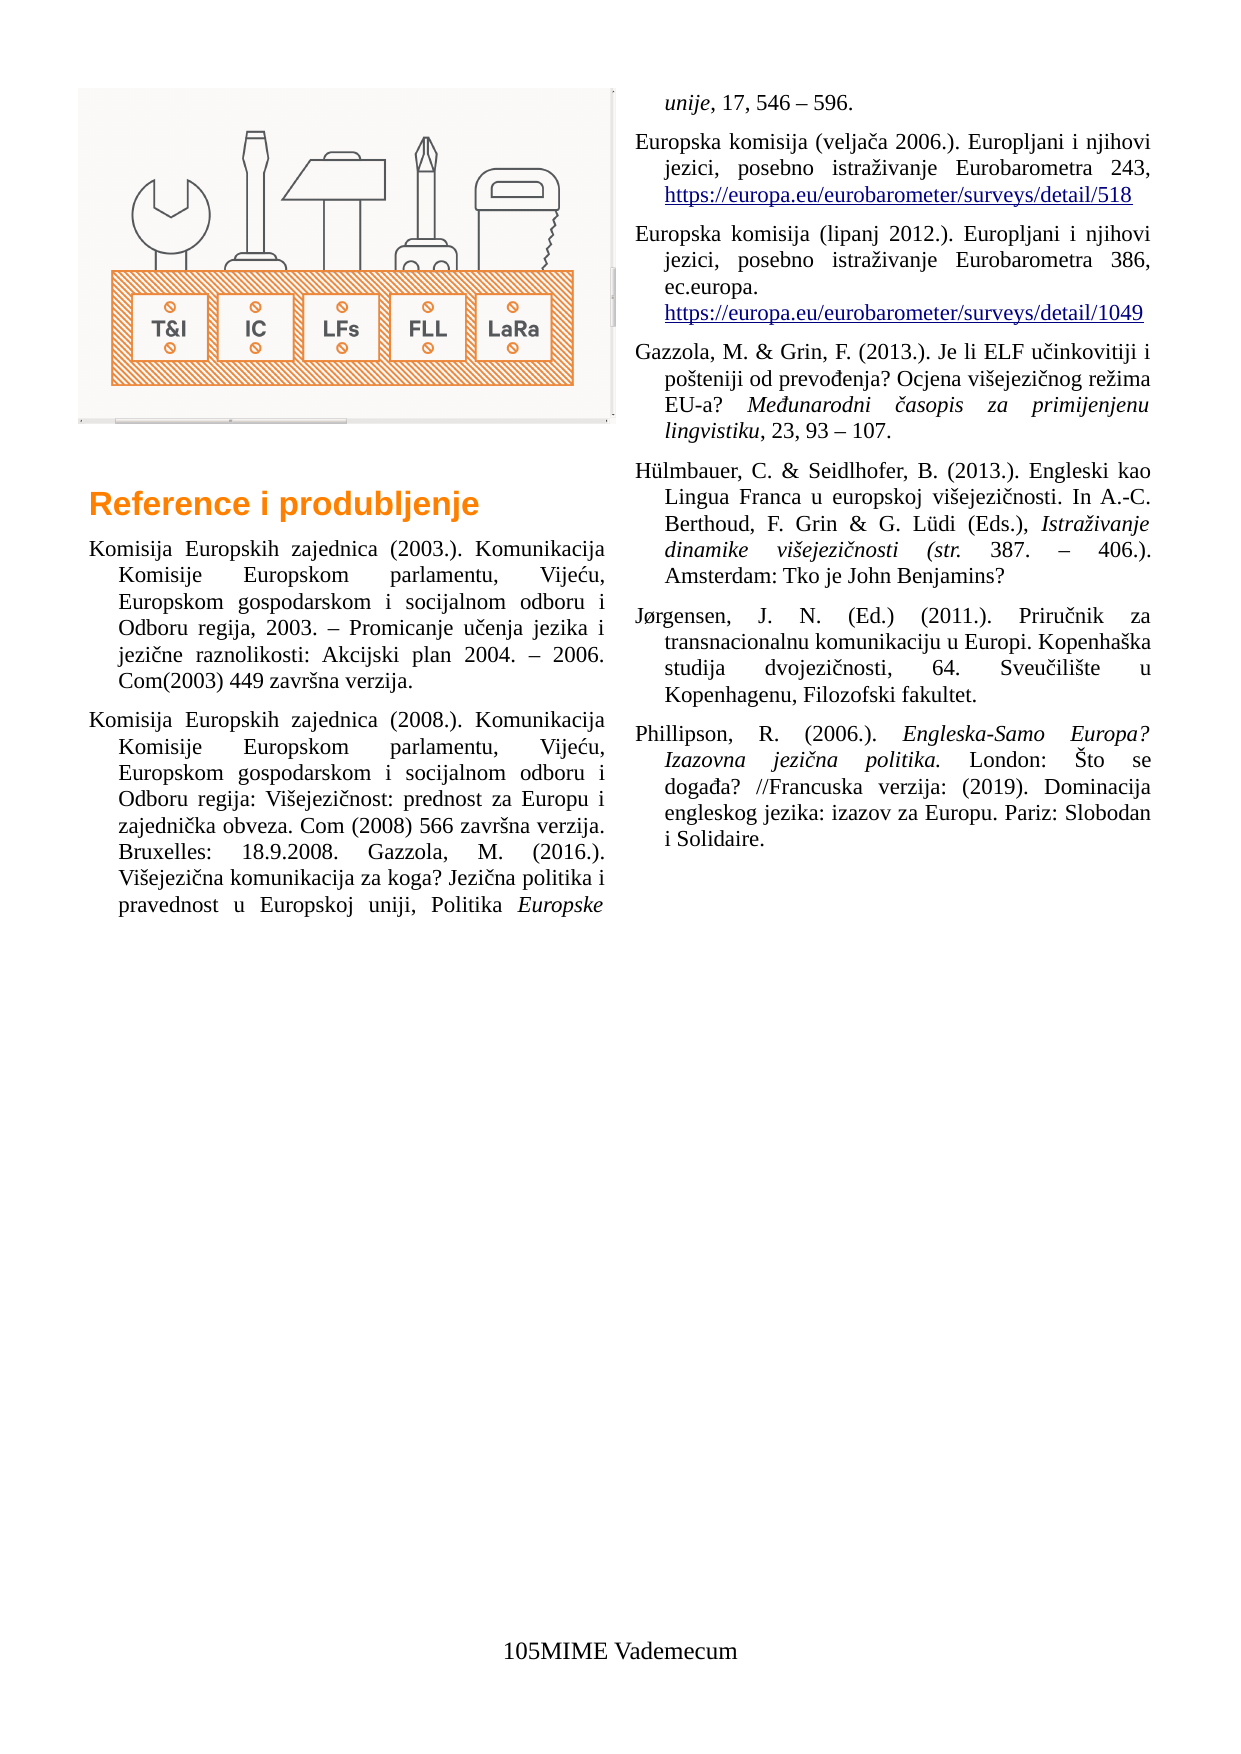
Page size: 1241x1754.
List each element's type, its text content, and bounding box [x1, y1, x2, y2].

text Europska komisija (lipanj 2012.). Europljani i njihovi jezici, posebno istraživanje Eurobarometra 386, ec.europa. https://europa.eu/eurobarometer/surveys/detail/1049 [635, 220, 1152, 325]
text Komisija Europskih zajednica (2008.). Komunikacija Komisije Europskom parlamentu, Vijeću, Europskom gospodarskom i socijalnom odboru i Odboru regija: Višejezičnost: prednost za Europu i zajednička obveza. Com (2008) 566 završna verzija. Bruxelles: 18.9.2008. Gazzola, M. (2016.). Višejezična komunikacija za koga? Jezična politika i pravednost u Europskoj uniji, Politika Europske [88, 706, 605, 917]
picture [78, 88, 616, 424]
text Jørgensen, J. N. (Ed.) (2011.). Priručnik za transnacionalnu komunikaciju u Europi. Kopenhaška studija dvojezičnosti, 64. Sveučilište u Kopenhagenu, Filozofski fakultet. [635, 602, 1152, 707]
text Phillipson, R. (2006.). Engleska-Samo Europa? Izazovna jezična politika. London: Što se događa? //Francuska verzija: (2019). Dominacija engleskog jezika: izazov za Europu. Pariz: Slobodan i Solidaire. [635, 720, 1152, 852]
text Hülmbauer, C. & Seidlhofer, B. (2013.). Engleski kao Lingua Franca u europskoj višejezičnosti. In A.-C. Berthoud, F. Grin & G. Lüdi (Eds.), Istraživanje dinamike višejezičnosti (str. 387. – 406.). Amsterdam: Tko je John Benjamins? [635, 457, 1152, 589]
text Europska komisija (veljača 2006.). Europljani i njihovi jezici, posebno istraživanje Eurobarometra 243, https://europa.eu/eurobarometer/surveys/detail/518 [635, 128, 1152, 207]
text Komisija Europskih zajednica (2003.). Komunikacija Komisije Europskom parlamentu, Vijeću, Europskom gospodarskom i socijalnom odboru i Odboru regija, 2003. – Promicanje učenja jezika i jezične raznolikosti: Akcijski plan 2004. – 2006. Com(2003) 449 završna verzija. [88, 535, 605, 693]
subtitle Reference i produbljenje [88, 484, 605, 523]
text unije, 17, 546 – 596. [635, 88, 1152, 115]
text Gazzola, M. & Grin, F. (2013.). Je li ELF učinkovitiji i pošteniji od prevođenja? Ocjena višejezičnog režima EU-a? Međunarodni časopis za primijenjenu lingvistiku, 23, 93 – 107. [635, 338, 1152, 444]
